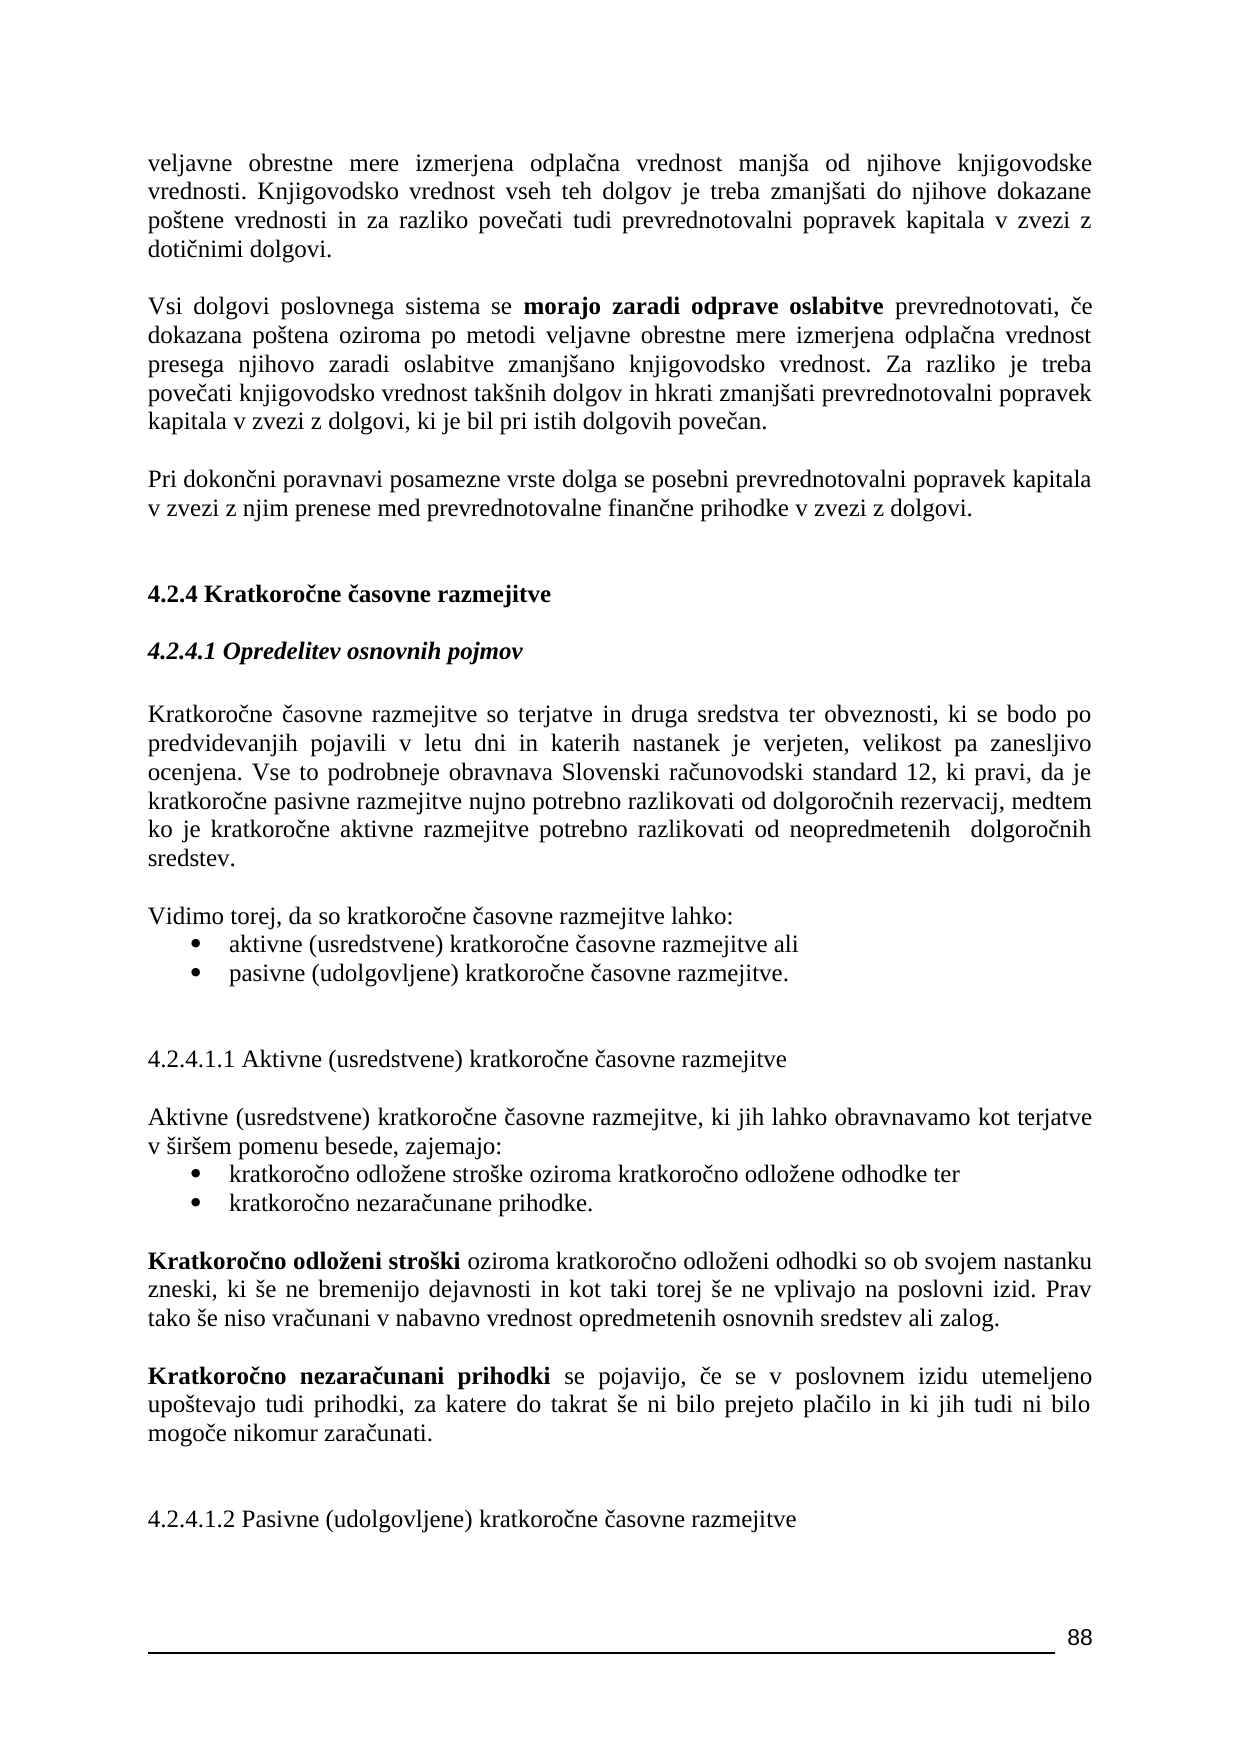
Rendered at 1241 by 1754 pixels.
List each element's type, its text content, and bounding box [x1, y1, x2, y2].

list pasivne (udolgovljene) kratkoročne časovne razmejitve. [191, 958, 1093, 987]
text Vidimo torej, da so kratkoročne časovne razmejitve lahko: [148, 901, 1093, 929]
text Kratkoročne časovne razmejitve so terjatve in druga sredstva ter obveznosti, ki se bodo po predvidevanjih pojavili v letu dni in katerih nastanek je verjeten, velikost pa zanesljivo ocenjena. Vse to podrobneje obravnava Slovenski računovodski standard 12, ki pravi, da je kratkoročne pasivne razmejitve nujno potrebno razlikovati od dolgoročnih rezervacij, medtem ko je kratkoročne aktivne razmejitve potrebno razlikovati od neopredmetenih dolgoročnih sredstev. [148, 699, 1093, 872]
subtitle 4.2.4 Kratkoročne časovne razmejitve [148, 579, 1093, 608]
subtitle 4.2.4.1.1 Aktivne (usredstvene) kratkoročne časovne razmejitve [148, 1044, 1093, 1073]
text Aktivne (usredstvene) kratkoročne časovne razmejitve, ki jih lahko obravnavamo kot terjatve v širšem pomenu besede, zajemajo: [148, 1102, 1093, 1159]
subtitle 4.2.4.1.2 Pasivne (udolgovljene) kratkoročne časovne razmejitve [148, 1504, 1093, 1533]
subtitle 4.2.4.1 Opredelitev osnovnih pojmov [148, 636, 1093, 665]
text Pri dokončni poravnavi posamezne vrste dolga se posebni prevrednotovalni popravek kapitala v zvezi z njim prenese med prevrednotovalne finančne prihodke v zvezi z dolgovi. [148, 464, 1093, 521]
text Kratkoročno odloženi stroški oziroma kratkoročno odloženi odhodki so ob svojem nastanku zneski, ki še ne bremenijo dejavnosti in kot taki torej še ne vplivajo na poslovni izid. Prav tako še niso vračunani v nabavno vrednost opredmetenih osnovnih sredstev ali zalog. [148, 1246, 1093, 1332]
text Vsi dolgovi poslovnega sistema se morajo zaradi odprave oslabitve prevrednotovati, če dokazana poštena oziroma po metodi veljavne obrestne mere izmerjena odplačna vrednost presega njihovo zaradi oslabitve zmanjšano knjigovodsko vrednost. Za razliko je treba povečati knjigovodsko vrednost takšnih dolgov in hkrati zmanjšati prevrednotovalni popravek kapitala v zvezi z dolgovi, ki je bil pri istih dolgovih povečan. [148, 291, 1093, 435]
list kratkoročno nezaračunane prihodke. [191, 1188, 1093, 1217]
text veljavne obrestne mere izmerjena odplačna vrednost manjša od njihove knjigovodske vrednosti. Knjigovodsko vrednost vseh teh dolgov je treba zmanjšati do njihove dokazane poštene vrednosti in za razliko povečati tudi prevrednotovalni popravek kapitala v zvezi z dotičnimi dolgovi. [148, 148, 1093, 263]
list aktivne (usredstvene) kratkoročne časovne razmejitve ali [191, 929, 1093, 958]
list kratkoročno odložene stroške oziroma kratkoročno odložene odhodke ter [191, 1159, 1093, 1188]
text Kratkoročno nezaračunani prihodki se pojavijo, če se v poslovnem izidu utemeljeno upoštevajo tudi prihodki, za katere do takrat še ni bilo prejeto plačilo in ki jih tudi ni bilo mogoče nikomur zaračunati. [148, 1361, 1093, 1447]
